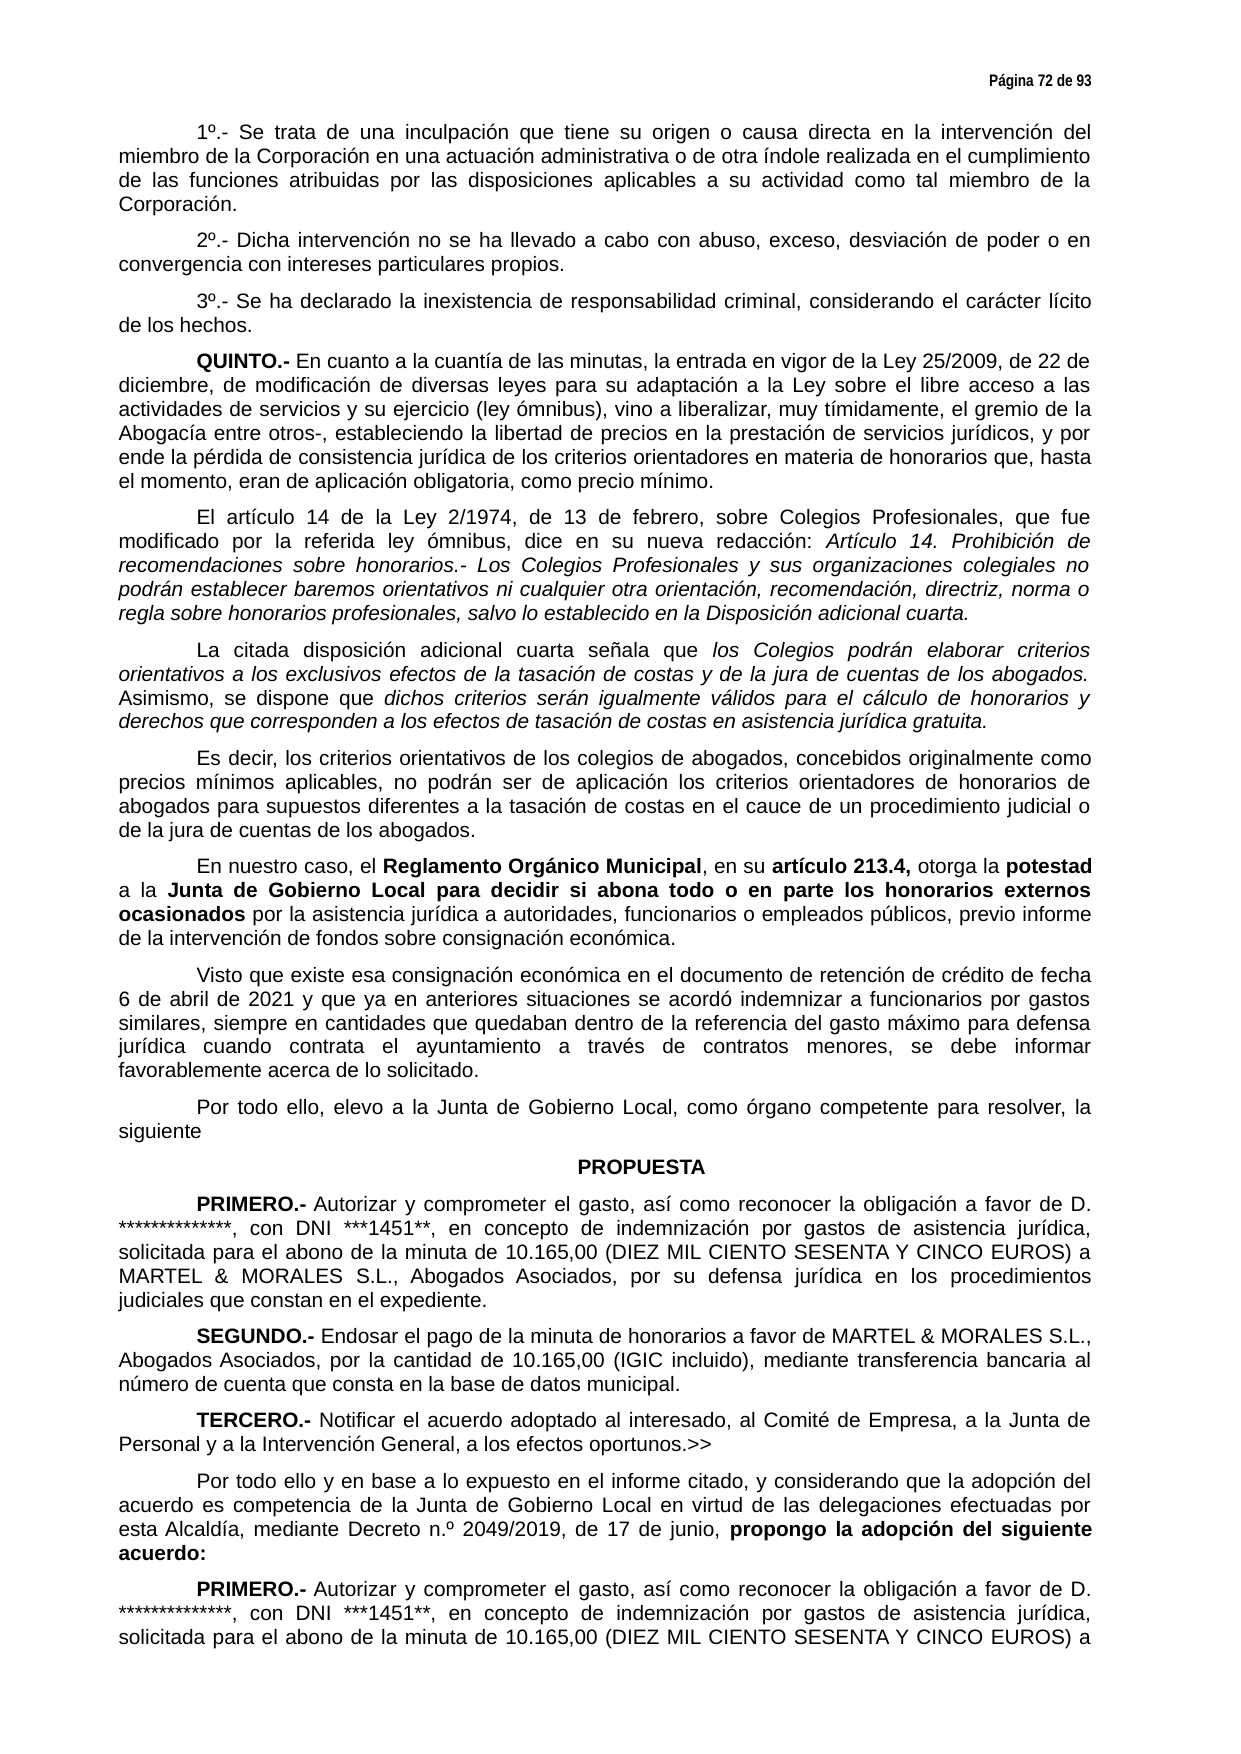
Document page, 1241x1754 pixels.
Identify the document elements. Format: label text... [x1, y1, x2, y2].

text PRIMERO.- Autorizar y comprometer el gasto, así como reconocer la obligación a favor de D. **************, con DNI ***1451**, en concepto de indemnización por gastos de asistencia jurídica, solicitada para el abono de la minuta de 10.165,00 (DIEZ MIL CIENTO SESENTA Y CINCO EUROS) a [118, 1577, 1092, 1649]
text PROPUESTA [118, 1155, 1092, 1179]
text 3º.- Se ha declarado la inexistencia de responsabilidad criminal, considerando el carácter lícito de los hechos. [118, 288, 1092, 336]
text QUINTO.- En cuanto a la cuantía de las minutas, la entrada en vigor de la Ley 25/2009, de 22 de diciembre, de modificación de diversas leyes para su adaptación a la Ley sobre el libre acceso a las actividades de servicios y su ejercicio (ley ómnibus), vino a liberalizar, muy tímidamente, el gremio de la Abogacía entre otros-, estableciendo la libertad de precios en la prestación de servicios jurídicos, y por ende la pérdida de consistencia jurídica de los criterios orientadores en materia de honorarios que, hasta el momento, eran de aplicación obligatoria, como precio mínimo. [118, 349, 1092, 493]
text 2º.- Dicha intervención no se ha llevado a cabo con abuso, exceso, desviación de poder o en convergencia con intereses particulares propios. [118, 228, 1092, 276]
text PRIMERO.- Autorizar y comprometer el gasto, así como reconocer la obligación a favor de D. **************, con DNI ***1451**, en concepto de indemnización por gastos de asistencia jurídica, solicitada para el abono de la minuta de 10.165,00 (DIEZ MIL CIENTO SESENTA Y CINCO EUROS) a MARTEL & MORALES S.L., Abogados Asociados, por su defensa jurídica en los procedimientos judiciales que constan en el expediente. [118, 1192, 1092, 1311]
text SEGUNDO.- Endosar el pago de la minuta de honorarios a favor de MARTEL & MORALES S.L., Abogados Asociados, por la cantidad de 10.165,00 (IGIC incluido), mediante transferencia bancaria al número de cuenta que consta en la base de datos municipal. [118, 1324, 1092, 1396]
text La citada disposición adicional cuarta señala que los Colegios podrán elaborar criterios orientativos a los exclusivos efectos de la tasación de costas y de la jura de cuentas de los abogados. Asimismo, se dispone que dichos criterios serán igualmente válidos para el cálculo de honorarios y derechos que corresponden a los efectos de tasación de costas en asistencia jurídica gratuita. [118, 637, 1092, 733]
text 1º.- Se trata de una inculpación que tiene su origen o causa directa en la intervención del miembro de la Corporación en una actuación administrativa o de otra índole realizada en el cumplimiento de las funciones atribuidas por las disposiciones aplicables a su actividad como tal miembro de la Corporación. [118, 120, 1092, 216]
text Por todo ello y en base a lo expuesto en el informe citado, y considerando que la adopción del acuerdo es competencia de la Junta de Gobierno Local en virtud de las delegaciones efectuadas por esta Alcaldía, mediante Decreto n.º 2049/2019, de 17 de junio, propongo la adopción del siguiente acuerdo: [118, 1469, 1092, 1564]
text Visto que existe esa consignación económica en el documento de retención de crédito de fecha 6 de abril de 2021 y que ya en anteriores situaciones se acordó indemnizar a funcionarios por gastos similares, siempre en cantidades que quedaban dentro de la referencia del gasto máximo para defensa jurídica cuando contrata el ayuntamiento a través de contratos menores, se debe informar favorablemente acerca de lo solicitado. [118, 962, 1092, 1082]
text El artículo 14 de la Ley 2/1974, de 13 de febrero, sobre Colegios Profesionales, que fue modificado por la referida ley ómnibus, dice en su nueva redacción: Artículo 14. Prohibición de recomendaciones sobre honorarios.- Los Colegios Profesionales y sus organizaciones colegiales no podrán establecer baremos orientativos ni cualquier otra orientación, recomendación, directriz, norma o regla sobre honorarios profesionales, salvo lo establecido en la Disposición adicional cuarta. [118, 505, 1092, 625]
text Es decir, los criterios orientativos de los colegios de abogados, concebidos originalmente como precios mínimos aplicables, no podrán ser de aplicación los criterios orientadores de honorarios de abogados para supuestos diferentes a la tasación de costas en el cauce de un procedimiento judicial o de la jura de cuentas de los abogados. [118, 746, 1092, 842]
text Por todo ello, elevo a la Junta de Gobierno Local, como órgano competente para resolver, la siguiente [118, 1095, 1092, 1143]
text En nuestro caso, el Reglamento Orgánico Municipal, en su artículo 213.4, otorga la potestad a la Junta de Gobierno Local para decidir si abona todo o en parte los honorarios externos ocasionados por la asistencia jurídica a autoridades, funcionarios o empleados públicos, previo informe de la intervención de fondos sobre consignación económica. [118, 854, 1092, 950]
text TERCERO.- Notificar el acuerdo adoptado al interesado, al Comité de Empresa, a la Junta de Personal y a la Intervención General, a los efectos oportunos.>> [118, 1408, 1092, 1456]
